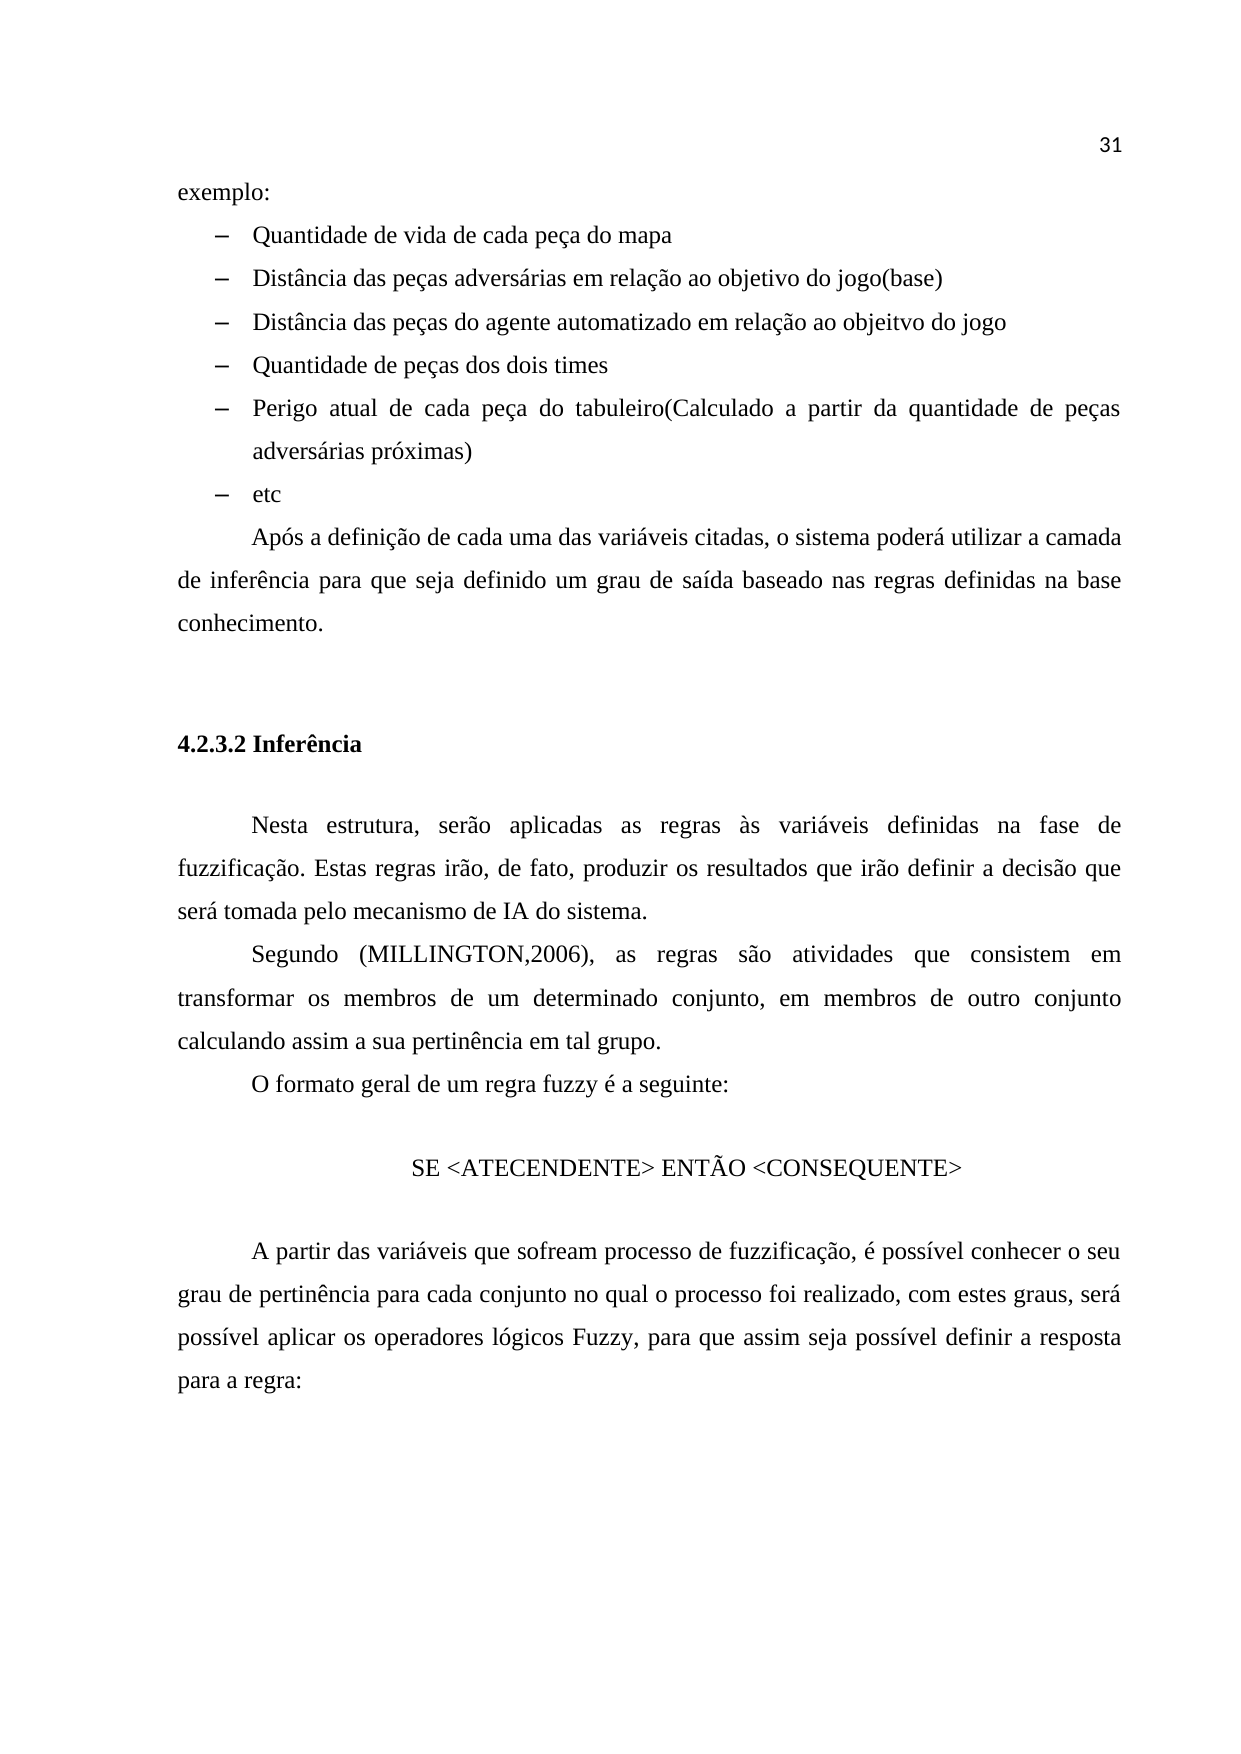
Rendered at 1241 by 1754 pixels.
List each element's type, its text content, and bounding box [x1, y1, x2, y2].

text O formato geral de um regra fuzzy é a seguinte: [177, 1069, 1122, 1098]
list Após a definição de cada uma das variáveis citadas, o sistema poderá utilizar a camada de inferência para que seja definido um grau de saída baseado nas regras definidas na base conhecimento. [177, 522, 1122, 637]
text exemplo: [177, 177, 1122, 206]
text Nesta estrutura, serão aplicadas as regras às variáveis definidas na fase de fuzzificação. Estas regras irão, de fato, produzir os resultados que irão definir a decisão que será tomada pelo mecanismo de IA do sistema. [177, 810, 1122, 925]
list Quantidade de peças dos dois times [215, 350, 1122, 378]
subtitle 4.2.3.2 Inferência [177, 729, 1122, 758]
text Segundo (MILLINGTON,2006), as regras são atividades que consistem em transformar os membros de um determinado conjunto, em membros de outro conjunto calculando assim a sua pertinência em tal grupo. [177, 939, 1122, 1054]
list Distância das peças do agente automatizado em relação ao objeitvo do jogo [215, 307, 1122, 335]
text SE <ATECENDENTE> ENTÃO <CONSEQUENTE> [177, 1153, 1122, 1181]
list Quantidade de vida de cada peça do mapa [215, 220, 1122, 249]
text A partir das variáveis que sofream processo de fuzzificação, é possível conhecer o seu grau de pertinência para cada conjunto no qual o processo foi realizado, com estes graus, será possível aplicar os operadores lógicos Fuzzy, para que assim seja possível definir a resposta para a regra: [177, 1236, 1122, 1394]
list Distância das peças adversárias em relação ao objetivo do jogo(base) [215, 263, 1122, 292]
list etc [215, 479, 1122, 508]
list Perigo atual de cada peça do tabuleiro(Calculado a partir da quantidade de peças adversárias próximas) [215, 393, 1122, 465]
